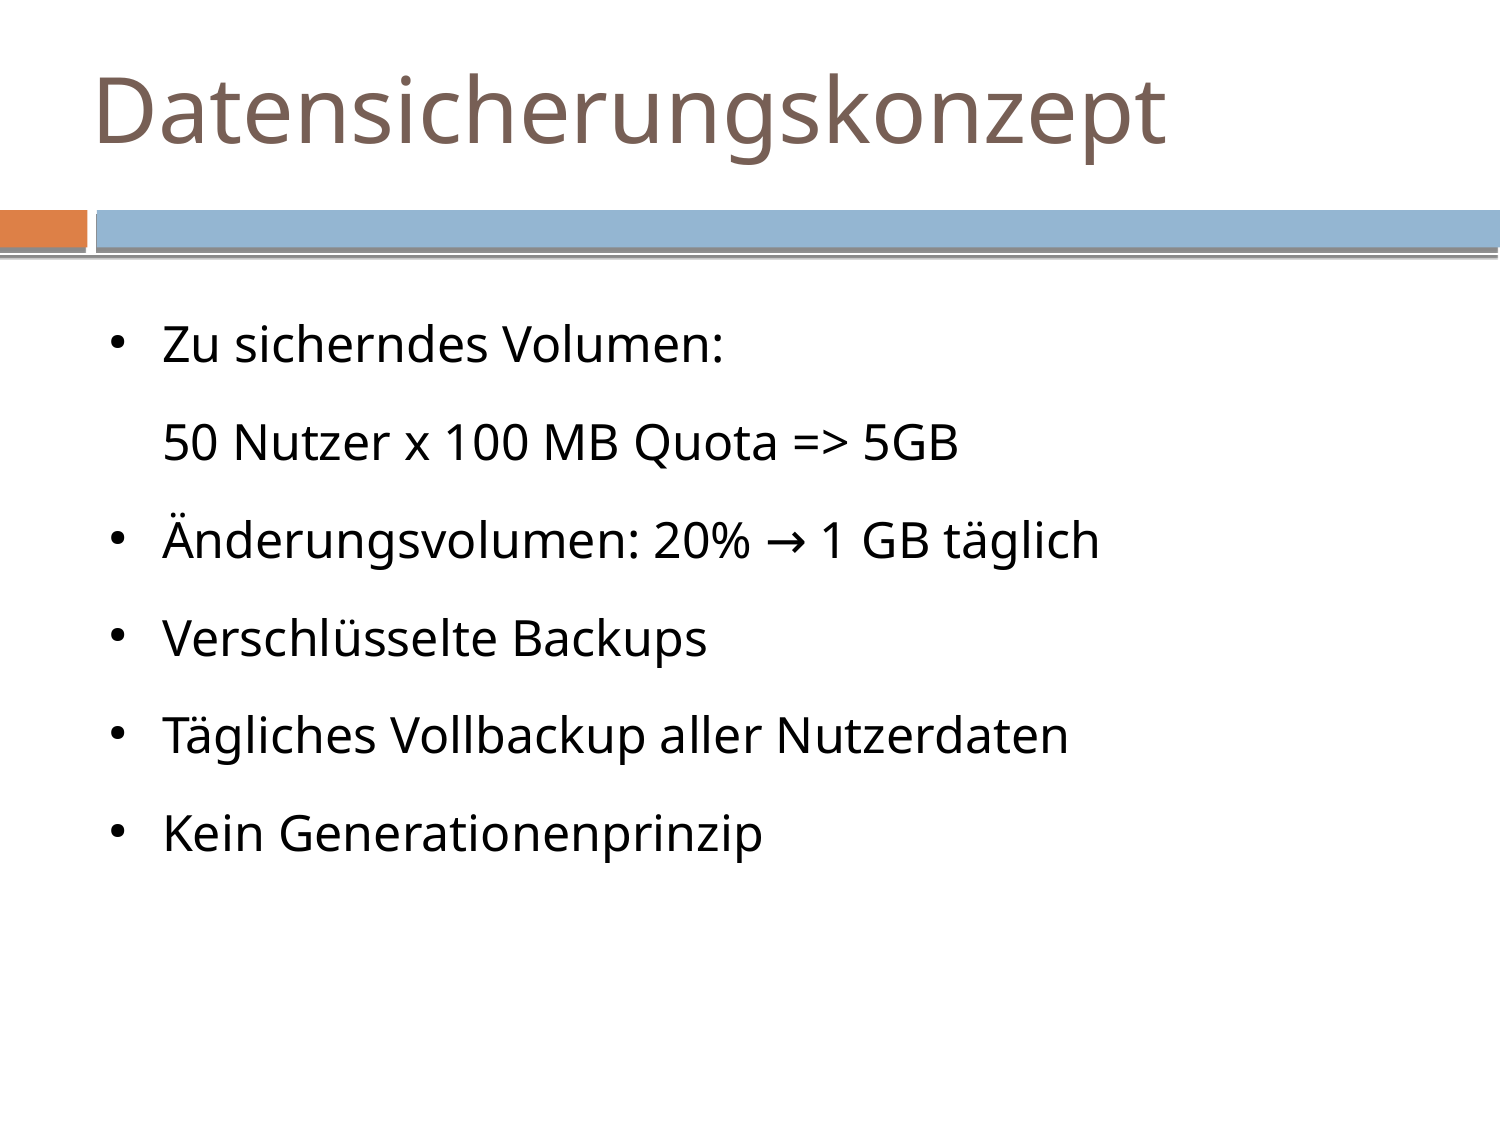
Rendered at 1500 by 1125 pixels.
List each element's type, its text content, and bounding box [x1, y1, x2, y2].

list Zu sicherndes Volumen: 50 Nutzer x 100 MB Quota => 5GB Änderungsvolumen: 20% → 1 GB täglich Verschlüsselte Backups Tägliches Vollbackup aller Nutzerdaten Kein Generationenprinzip [91, 309, 1305, 979]
title Datensicherungskonzept [91, 34, 1305, 182]
